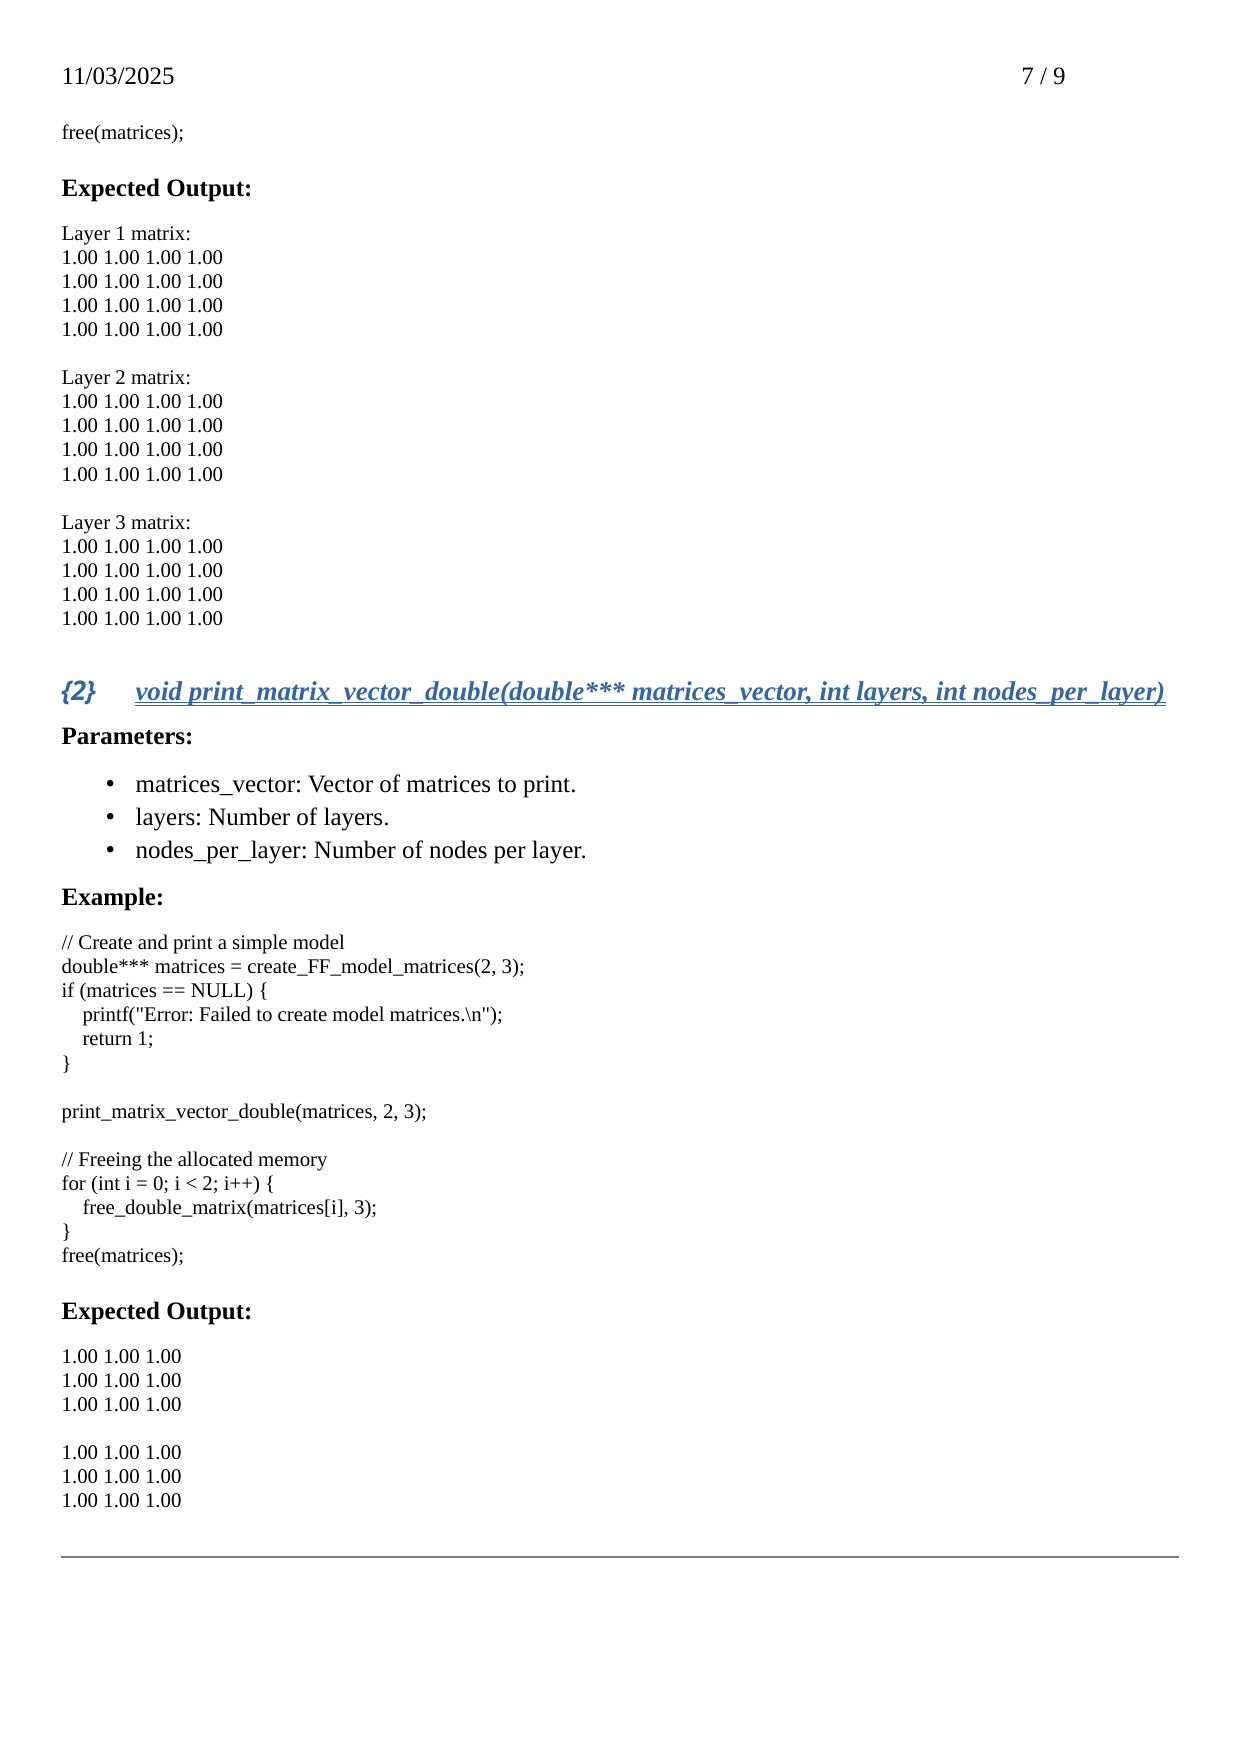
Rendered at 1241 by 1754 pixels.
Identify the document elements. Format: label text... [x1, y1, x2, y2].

text // Create and print a simple model [61, 930, 1179, 954]
text 1.00 1.00 1.00 1.00 [61, 413, 1179, 437]
text 1.00 1.00 1.00 1.00 [61, 389, 1179, 413]
text 1.00 1.00 1.00 1.00 [61, 461, 1179, 486]
text } [61, 1219, 1179, 1243]
text free_double_matrix(matrices[i], 3); [61, 1195, 1179, 1219]
text 1.00 1.00 1.00 1.00 [61, 293, 1179, 317]
text 1.00 1.00 1.00 [61, 1464, 1179, 1488]
text if (matrices == NULL) { [61, 978, 1179, 1002]
text 1.00 1.00 1.00 1.00 [61, 437, 1179, 461]
text 1.00 1.00 1.00 1.00 [61, 582, 1179, 606]
text 1.00 1.00 1.00 1.00 [61, 558, 1179, 582]
text 1.00 1.00 1.00 [61, 1440, 1179, 1464]
subtitle void print_matrix_vector_double(double*** matrices_vector, int layers, int nodes_per_layer) [61, 672, 1179, 709]
text double*** matrices = create_FF_model_matrices(2, 3); [61, 954, 1179, 978]
text free(matrices); [61, 120, 1179, 144]
text Layer 3 matrix: [61, 509, 1179, 534]
text 1.00 1.00 1.00 [61, 1488, 1179, 1512]
text Expected Output: [61, 1296, 1179, 1325]
text print_matrix_vector_double(matrices, 2, 3); [61, 1098, 1179, 1123]
text Parameters: [61, 721, 1179, 750]
text 1.00 1.00 1.00 [61, 1368, 1179, 1392]
text printf("Error: Failed to create model matrices.\n"); [61, 1002, 1179, 1026]
list layers: Number of layers. [106, 802, 1179, 831]
text 1.00 1.00 1.00 1.00 [61, 269, 1179, 293]
list matrices_vector: Vector of matrices to print. [106, 769, 1179, 798]
text 1.00 1.00 1.00 [61, 1392, 1179, 1416]
text 1.00 1.00 1.00 1.00 [61, 245, 1179, 269]
text 1.00 1.00 1.00 1.00 [61, 606, 1179, 630]
text return 1; [61, 1026, 1179, 1050]
text free(matrices); [61, 1243, 1179, 1267]
text Layer 1 matrix: [61, 221, 1179, 245]
text Expected Output: [61, 173, 1179, 202]
text for (int i = 0; i < 2; i++) { [61, 1171, 1179, 1195]
text 1.00 1.00 1.00 [61, 1344, 1179, 1368]
text // Freeing the allocated memory [61, 1147, 1179, 1171]
list nodes_per_layer: Number of nodes per layer. [106, 835, 1179, 864]
text } [61, 1050, 1179, 1074]
text Layer 2 matrix: [61, 365, 1179, 389]
text 1.00 1.00 1.00 1.00 [61, 534, 1179, 558]
text Example: [61, 882, 1179, 911]
text 1.00 1.00 1.00 1.00 [61, 317, 1179, 341]
